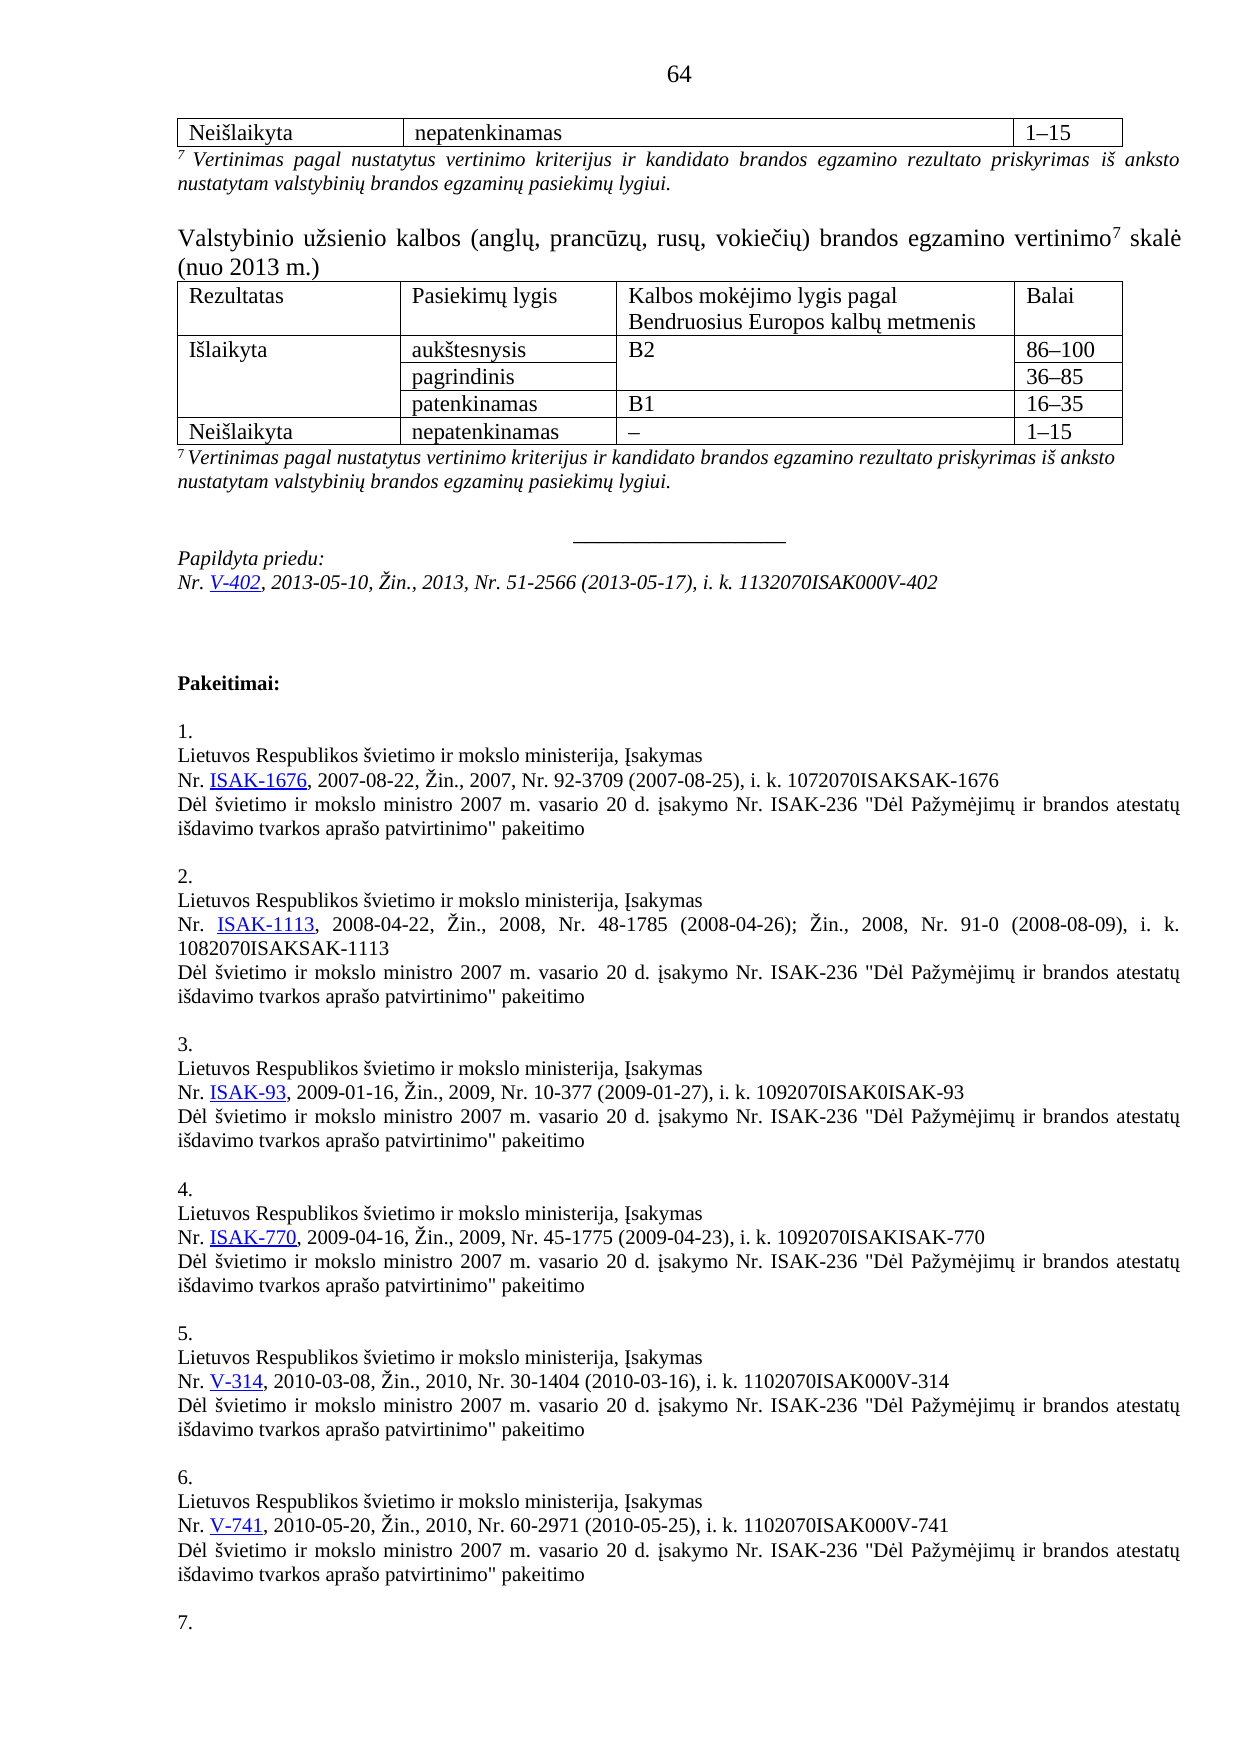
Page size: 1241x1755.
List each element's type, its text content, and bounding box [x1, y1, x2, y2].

text Lietuvos Respublikos švietimo ir mokslo ministerija, Įsakymas [177, 1201, 1181, 1225]
table_cell patenkinamas [401, 391, 616, 417]
text _________________ [177, 517, 1181, 546]
text Lietuvos Respublikos švietimo ir mokslo ministerija, Įsakymas [177, 888, 1181, 912]
text Dėl švietimo ir mokslo ministro 2007 m. vasario 20 d. įsakymo Nr. ISAK-236 "Dėl Pažymėjimų ir brandos atestatų išdavimo tvarkos aprašo patvirtinimo" pakeitimo [177, 1104, 1181, 1152]
text Nr. ISAK-770, 2009-04-16, Žin., 2009, Nr. 45-1775 (2009-04-23), i. k. 1092070ISAKISAK-770 [177, 1225, 1181, 1249]
text Dėl švietimo ir mokslo ministro 2007 m. vasario 20 d. įsakymo Nr. ISAK-236 "Dėl Pažymėjimų ir brandos atestatų išdavimo tvarkos aprašo patvirtinimo" pakeitimo [177, 792, 1181, 840]
table_cell pagrindinis [401, 363, 616, 389]
text 7 Vertinimas pagal nustatytus vertinimo kriterijus ir kandidato brandos egzamino rezultato priskyrimas iš anksto nustatytam valstybinių brandos egzaminų pasiekimų lygiui. [177, 147, 1181, 195]
table_cell B2 [617, 336, 1014, 389]
text 3. [177, 1032, 1181, 1056]
table_cell Neišlaikyta [178, 418, 400, 444]
table_cell – [617, 418, 1014, 444]
table_header Kalbos mokėjimo lygis pagal Bendruosius Europos kalbų metmenis [617, 282, 1014, 335]
table_cell 86–100 [1015, 336, 1122, 362]
text Valstybinio užsienio kalbos (anglų, prancūzų, rusų, vokiečių) brandos egzamino vertinimo7 skalė (nuo 2013 m.) [177, 223, 1181, 281]
text Nr. V-314, 2010-03-08, Žin., 2010, Nr. 30-1404 (2010-03-16), i. k. 1102070ISAK000V-314 [177, 1369, 1181, 1393]
text 6. [177, 1465, 1181, 1489]
text Pakeitimai: [177, 671, 1181, 695]
text Dėl švietimo ir mokslo ministro 2007 m. vasario 20 d. įsakymo Nr. ISAK-236 "Dėl Pažymėjimų ir brandos atestatų išdavimo tvarkos aprašo patvirtinimo" pakeitimo [177, 1249, 1181, 1297]
text Nr. ISAK-1113, 2008-04-22, Žin., 2008, Nr. 48-1785 (2008-04-26); Žin., 2008, Nr. 91-0 (2008-08-09), i. k. 1082070ISAKSAK-1113 [177, 912, 1181, 960]
table_cell aukštesnysis [401, 336, 616, 362]
text Lietuvos Respublikos švietimo ir mokslo ministerija, Įsakymas [177, 1056, 1181, 1080]
text Dėl švietimo ir mokslo ministro 2007 m. vasario 20 d. įsakymo Nr. ISAK-236 "Dėl Pažymėjimų ir brandos atestatų išdavimo tvarkos aprašo patvirtinimo" pakeitimo [177, 1537, 1181, 1586]
table_cell 1–15 [1015, 418, 1122, 444]
table_cell Išlaikyta [178, 336, 400, 417]
text Lietuvos Respublikos švietimo ir mokslo ministerija, Įsakymas [177, 1345, 1181, 1369]
text Nr. V-741, 2010-05-20, Žin., 2010, Nr. 60-2971 (2010-05-25), i. k. 1102070ISAK000V-741 [177, 1513, 1181, 1537]
text Dėl švietimo ir mokslo ministro 2007 m. vasario 20 d. įsakymo Nr. ISAK-236 "Dėl Pažymėjimų ir brandos atestatų išdavimo tvarkos aprašo patvirtinimo" pakeitimo [177, 1393, 1181, 1441]
text Lietuvos Respublikos švietimo ir mokslo ministerija, Įsakymas [177, 743, 1181, 767]
text Nr. ISAK-1676, 2007-08-22, Žin., 2007, Nr. 92-3709 (2007-08-25), i. k. 1072070ISAKSAK-1676 [177, 767, 1181, 792]
text Dėl švietimo ir mokslo ministro 2007 m. vasario 20 d. įsakymo Nr. ISAK-236 "Dėl Pažymėjimų ir brandos atestatų išdavimo tvarkos aprašo patvirtinimo" pakeitimo [177, 960, 1181, 1008]
text Nr. ISAK-93, 2009-01-16, Žin., 2009, Nr. 10-377 (2009-01-27), i. k. 1092070ISAK0ISAK-93 [177, 1080, 1181, 1104]
text 7. [177, 1610, 1181, 1634]
text Papildyta priedu: [177, 546, 1181, 570]
table_header Balai [1015, 282, 1122, 335]
text 1. [177, 719, 1181, 743]
text Nr. V-402, 2013-05-10, Žin., 2013, Nr. 51-2566 (2013-05-17), i. k. 1132070ISAK000V-402 [177, 570, 1181, 594]
table_cell B1 [617, 391, 1014, 417]
text 7 Vertinimas pagal nustatytus vertinimo kriterijus ir kandidato brandos egzamino rezultato priskyrimas iš anksto nustatytam valstybinių brandos egzaminų pasiekimų lygiui. [177, 445, 1181, 493]
text 4. [177, 1177, 1181, 1201]
text Lietuvos Respublikos švietimo ir mokslo ministerija, Įsakymas [177, 1489, 1181, 1513]
text 2. [177, 864, 1181, 888]
table_header Pasiekimų lygis [401, 282, 616, 335]
table_cell 1–15 [1014, 119, 1122, 146]
table_cell Neišlaikyta [178, 119, 403, 146]
table_cell 36–85 [1015, 363, 1122, 389]
text 5. [177, 1321, 1181, 1345]
table_header Rezultatas [178, 282, 400, 335]
table_cell nepatenkinamas [404, 119, 1013, 146]
table_cell nepatenkinamas [401, 418, 616, 444]
table_cell 16–35 [1015, 391, 1122, 417]
